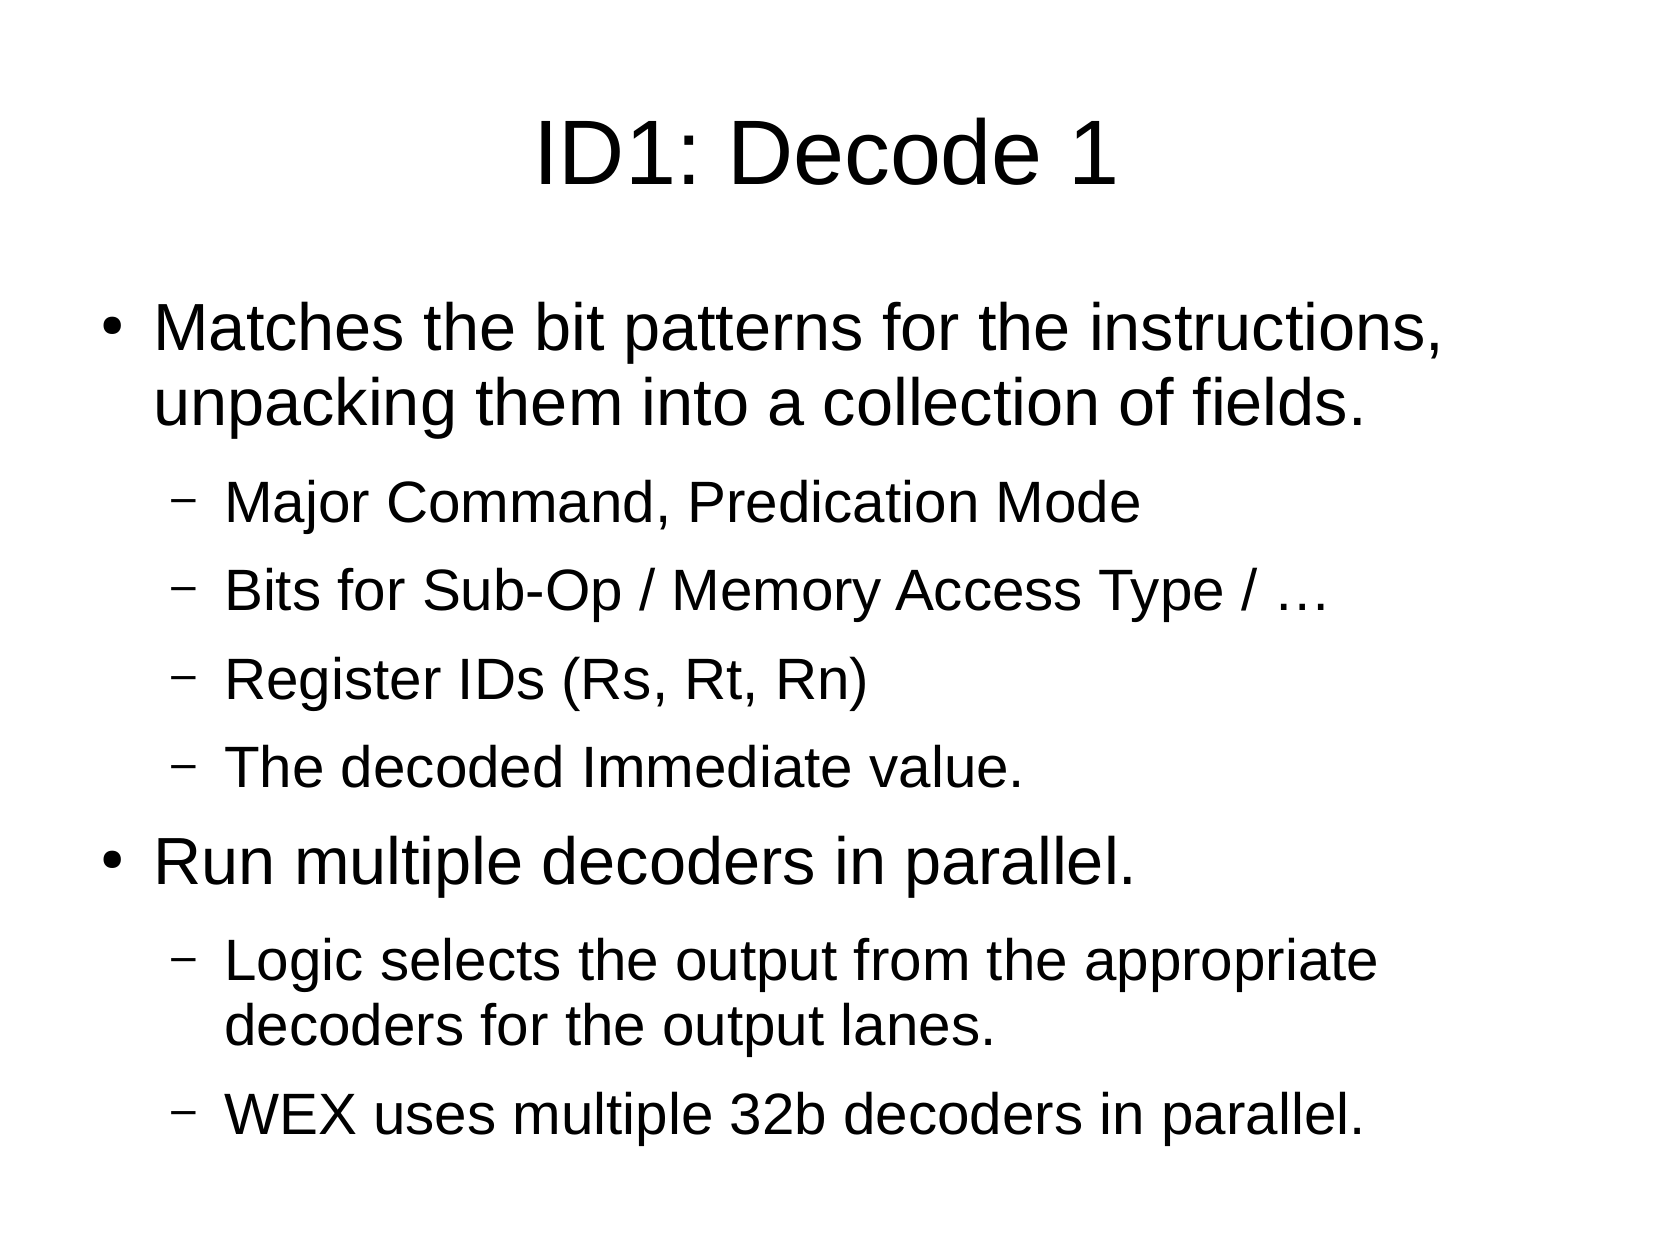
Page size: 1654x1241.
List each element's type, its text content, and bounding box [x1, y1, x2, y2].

list Matches the bit patterns for the instructions, unpacking them into a collection of fields. Major Command, Predication Mode Bits for Sub-Op / Memory Access Type / … Register IDs (Rs, Rt, Rn) The decoded Immediate value. Run multiple decoders in parallel. Logic selects the output from the appropriate decoders for the output lanes. WEX uses multiple 32b decoders in parallel. [82, 290, 1571, 1144]
title ID1: Decode 1 [82, 49, 1571, 257]
